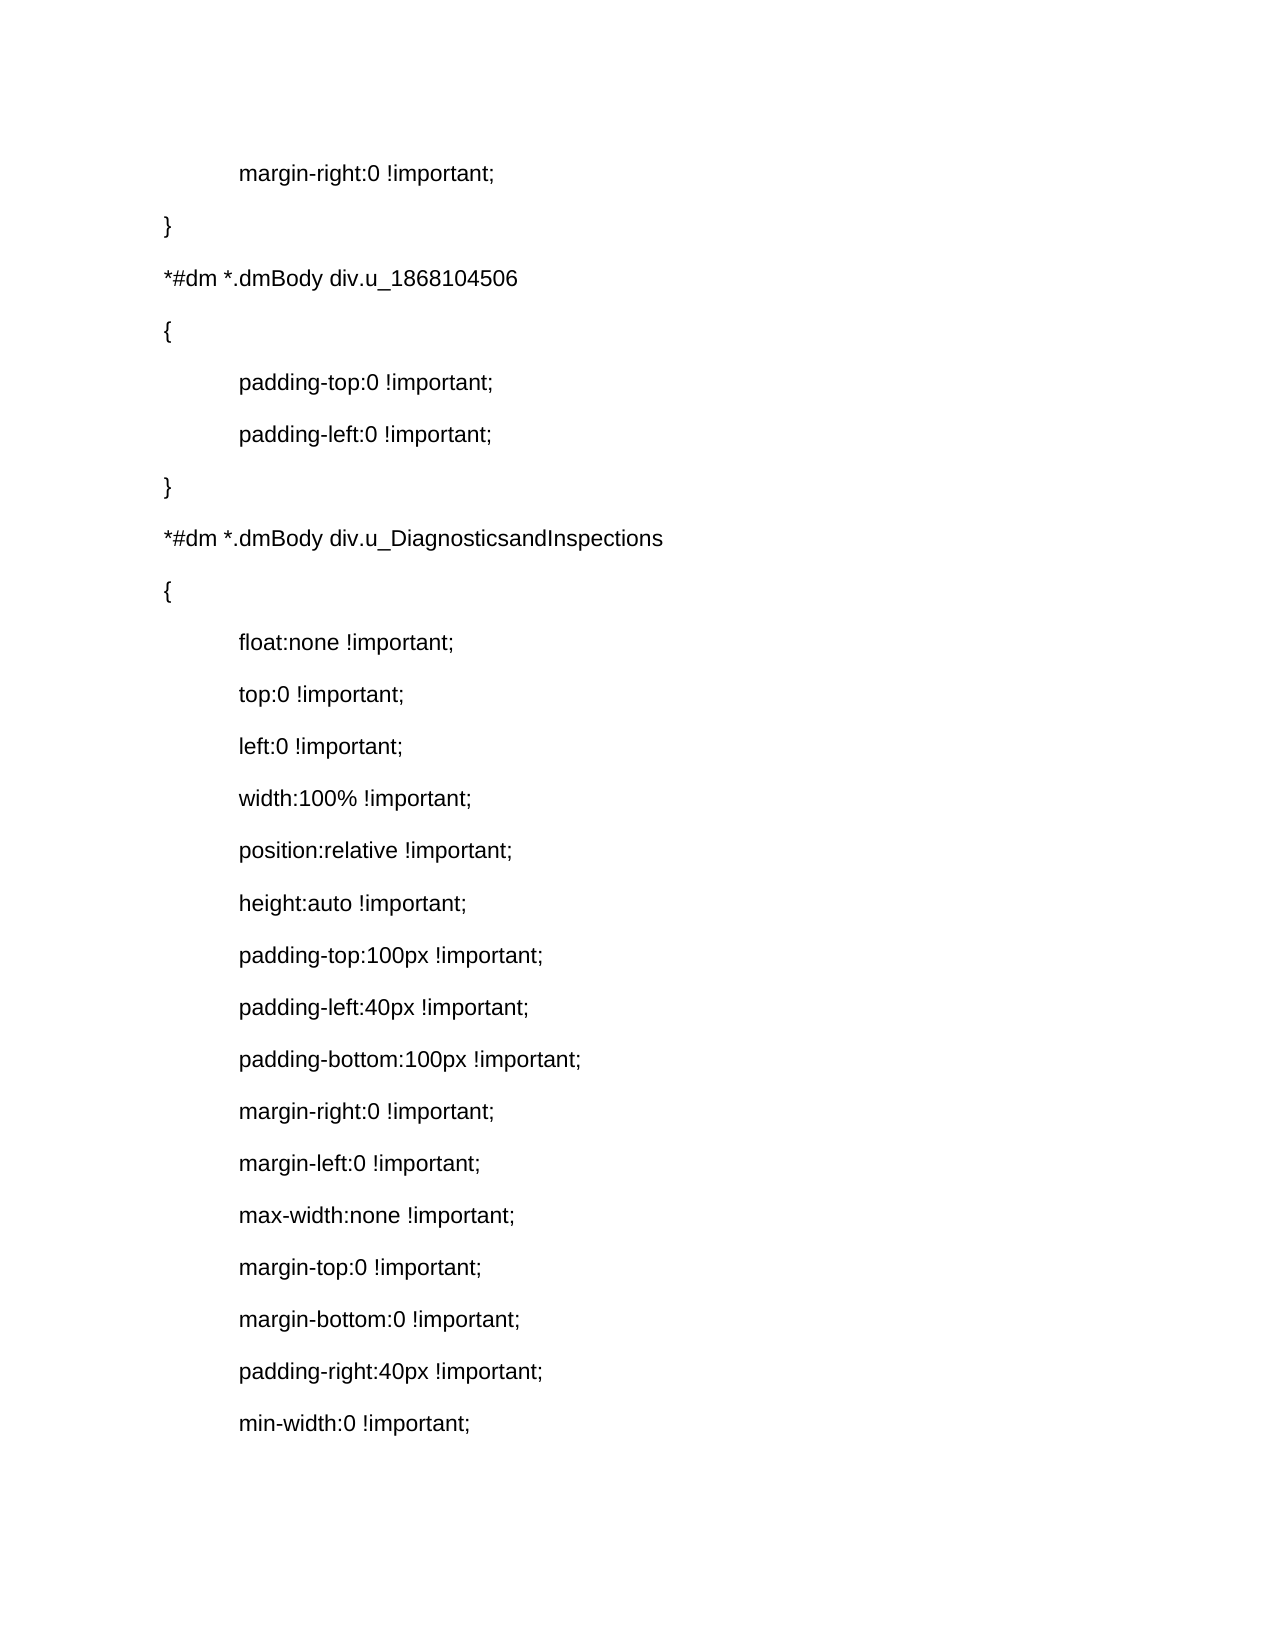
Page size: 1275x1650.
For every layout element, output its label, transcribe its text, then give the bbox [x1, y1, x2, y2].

table_cell margin-right:0 !important; [153, 1088, 1125, 1139]
table_cell width:100% !important; [153, 775, 1125, 827]
table_cell float:none !important; [153, 619, 1125, 671]
table_cell height:auto !important; [153, 879, 1125, 931]
table_cell padding-left:0 !important; [153, 410, 1125, 462]
table_cell left:0 !important; [153, 723, 1125, 775]
table_cell padding-bottom:100px !important; [153, 1035, 1125, 1087]
table_cell padding-right:40px !important; [153, 1348, 1125, 1400]
table_cell { [153, 306, 1125, 358]
table_cell position:relative !important; [153, 827, 1125, 879]
table_cell margin-right:0 !important; [153, 150, 1125, 202]
table_cell } [153, 463, 1125, 514]
table_cell margin-left:0 !important; [153, 1140, 1125, 1192]
table_cell *#dm *.dmBody div.u_DiagnosticsandInspections [153, 515, 1125, 567]
table_cell } [153, 202, 1125, 254]
table_cell max-width:none !important; [153, 1192, 1125, 1244]
table_cell padding-top:100px !important; [153, 931, 1125, 983]
table_cell *#dm *.dmBody div.u_1868104506 [153, 254, 1125, 306]
table_cell min-width:0 !important; [153, 1400, 1125, 1452]
table_cell padding-top:0 !important; [153, 358, 1125, 410]
table_cell padding-left:40px !important; [153, 983, 1125, 1035]
table_cell top:0 !important; [153, 671, 1125, 723]
table_cell margin-top:0 !important; [153, 1244, 1125, 1296]
table_cell { [153, 567, 1125, 619]
table_cell margin-bottom:0 !important; [153, 1296, 1125, 1348]
